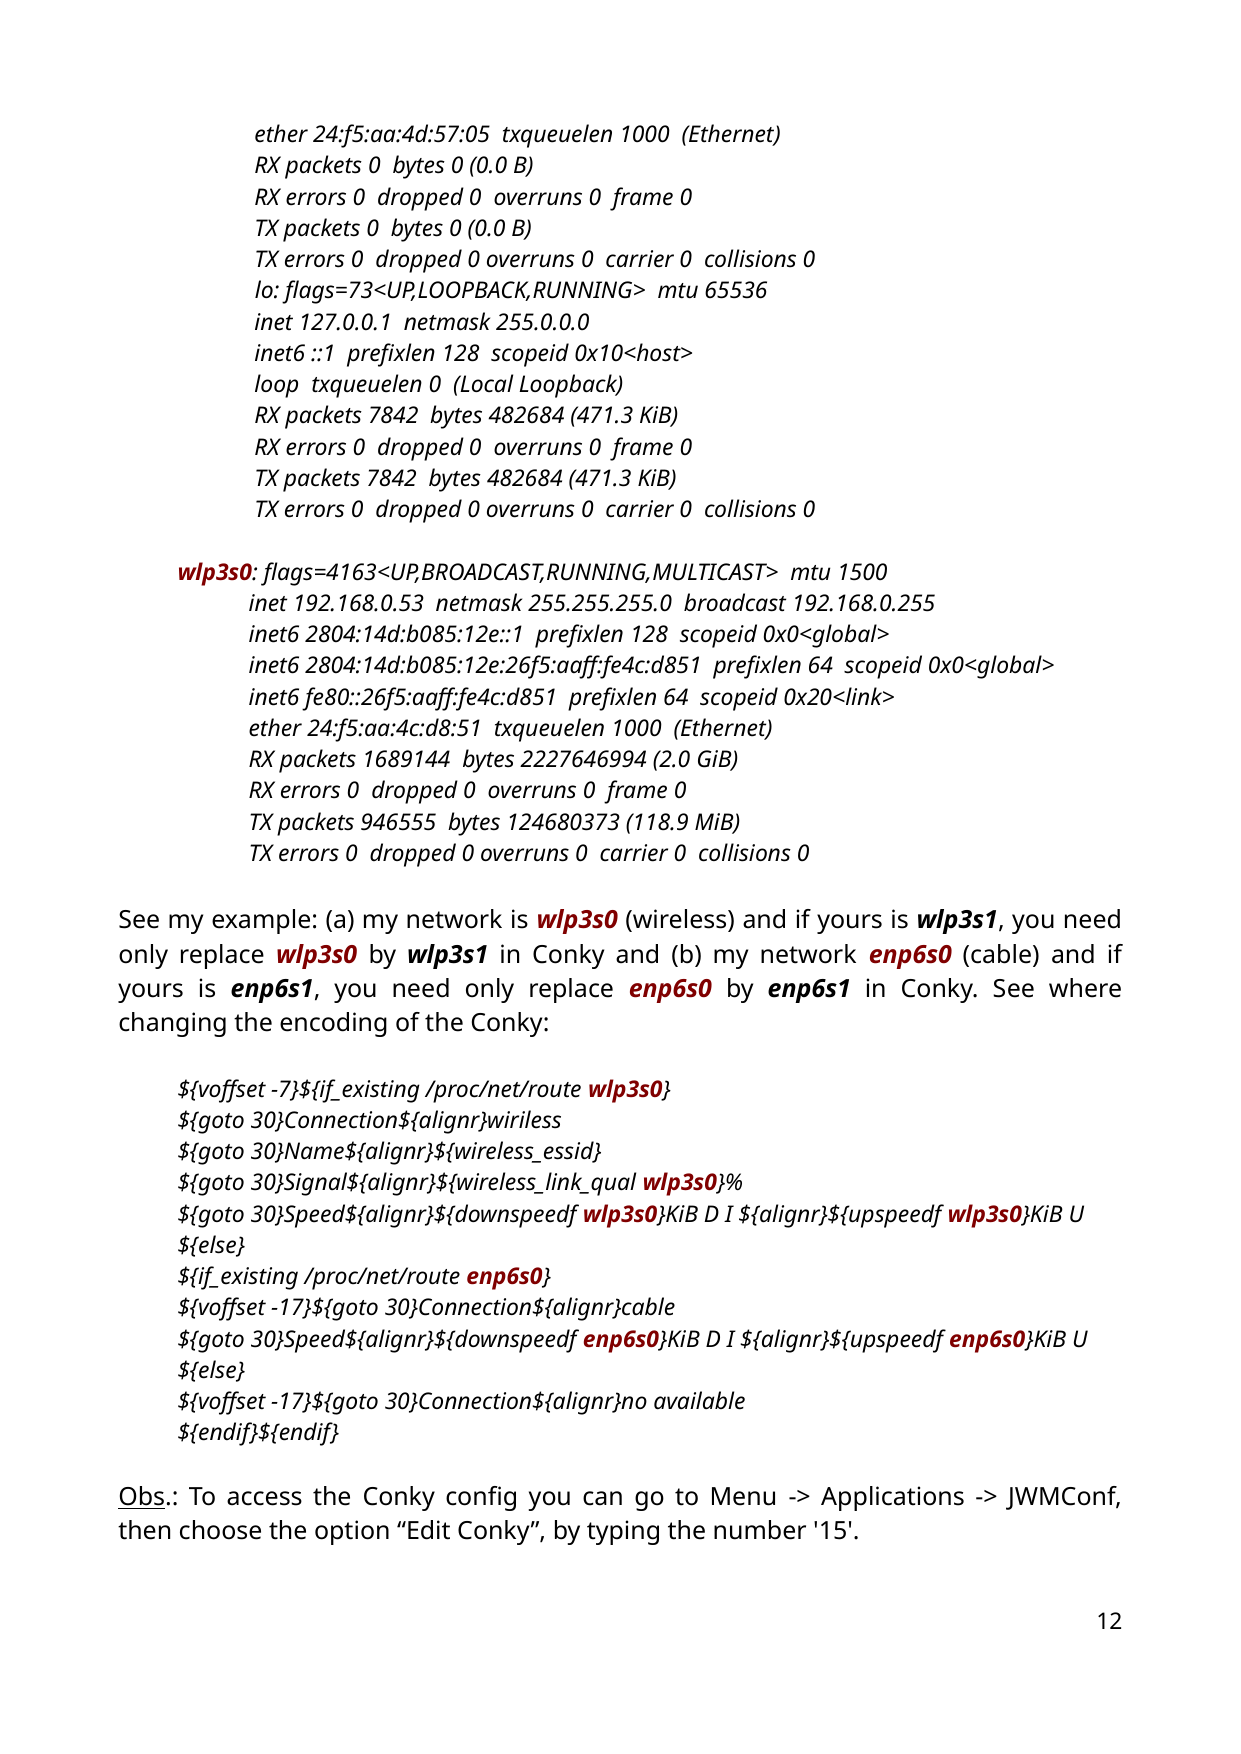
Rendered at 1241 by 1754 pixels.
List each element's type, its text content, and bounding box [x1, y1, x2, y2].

text loop txqueuelen 0 (Local Loopback) [207, 368, 1122, 399]
text ether 24:f5:aa:4c:d8:51 txqueuelen 1000 (Ethernet) [201, 712, 1122, 743]
text ${if_existing /proc/net/route enp6s0} [177, 1260, 1122, 1291]
text inet6 fe80::26f5:aaff:fe4c:d851 prefixlen 64 scopeid 0x20<link> [201, 681, 1122, 712]
text ${goto 30}Name${alignr}${wireless_essid} [177, 1135, 1122, 1166]
text ${voffset -17}${goto 30}Connection${alignr}cable [177, 1291, 1122, 1322]
text ${goto 30}Speed${alignr}${downspeedf wlp3s0}KiB D I ${alignr}${upspeedf wlp3s0}KiB U [177, 1197, 1122, 1229]
text ${goto 30}Connection${alignr}wiriless [177, 1104, 1122, 1135]
text RX errors 0 dropped 0 overruns 0 frame 0 [201, 774, 1122, 806]
text ${goto 30}Speed${alignr}${downspeedf enp6s0}KiB D I ${alignr}${upspeedf enp6s0}KiB U [177, 1322, 1122, 1354]
text RX errors 0 dropped 0 overruns 0 frame 0 [207, 181, 1122, 212]
text TX errors 0 dropped 0 overruns 0 carrier 0 collisions 0 [207, 493, 1122, 524]
text ${goto 30}Signal${alignr}${wireless_link_qual wlp3s0}% [177, 1166, 1122, 1197]
text RX packets 7842 bytes 482684 (471.3 KiB) [207, 399, 1122, 431]
text RX packets 0 bytes 0 (0.0 B) [207, 149, 1122, 181]
text inet6 2804:14d:b085:12e:26f5:aaff:fe4c:d851 prefixlen 64 scopeid 0x0<global> [201, 649, 1122, 681]
text ${else} [177, 1229, 1122, 1260]
text ether 24:f5:aa:4d:57:05 txqueuelen 1000 (Ethernet) [207, 118, 1122, 149]
text Obs.: To access the Conky config you can go to Menu -> Applications -> JWMConf, then choose the option “Edit Conky”, by typing the number '15'. [118, 1479, 1122, 1547]
text wlp3s0: flags=4163<UP,BROADCAST,RUNNING,MULTICAST> mtu 1500 [177, 556, 1122, 587]
text ${endif}${endif} [177, 1416, 1122, 1447]
text inet 192.168.0.53 netmask 255.255.255.0 broadcast 192.168.0.255 [201, 587, 1122, 618]
text RX packets 1689144 bytes 2227646994 (2.0 GiB) [201, 743, 1122, 774]
text inet 127.0.0.1 netmask 255.0.0.0 [207, 306, 1122, 337]
text See my example: (a) my network is wlp3s0 (wireless) and if yours is wlp3s1, you need only replace wlp3s0 by wlp3s1 in Conky and (b) my network enp6s0 (cable) and if yours is enp6s1, you need only replace enp6s0 by enp6s1 in Conky. See where changing the encoding of the Conky: [118, 868, 1122, 1038]
text TX errors 0 dropped 0 overruns 0 carrier 0 collisions 0 [201, 837, 1122, 868]
text ${voffset -7}${if_existing /proc/net/route wlp3s0} [177, 1072, 1122, 1104]
text inet6 ::1 prefixlen 128 scopeid 0x10<host> [207, 337, 1122, 368]
text TX packets 946555 bytes 124680373 (118.9 MiB) [201, 806, 1122, 837]
text lo: flags=73<UP,LOOPBACK,RUNNING> mtu 65536 [177, 274, 1122, 306]
text TX packets 0 bytes 0 (0.0 B) [207, 212, 1122, 243]
text ${voffset -17}${goto 30}Connection${alignr}no available [177, 1385, 1122, 1416]
text inet6 2804:14d:b085:12e::1 prefixlen 128 scopeid 0x0<global> [201, 618, 1122, 649]
text TX packets 7842 bytes 482684 (471.3 KiB) [207, 462, 1122, 493]
text RX errors 0 dropped 0 overruns 0 frame 0 [207, 431, 1122, 462]
text TX errors 0 dropped 0 overruns 0 carrier 0 collisions 0 [207, 243, 1122, 274]
text ${else} [177, 1354, 1122, 1385]
